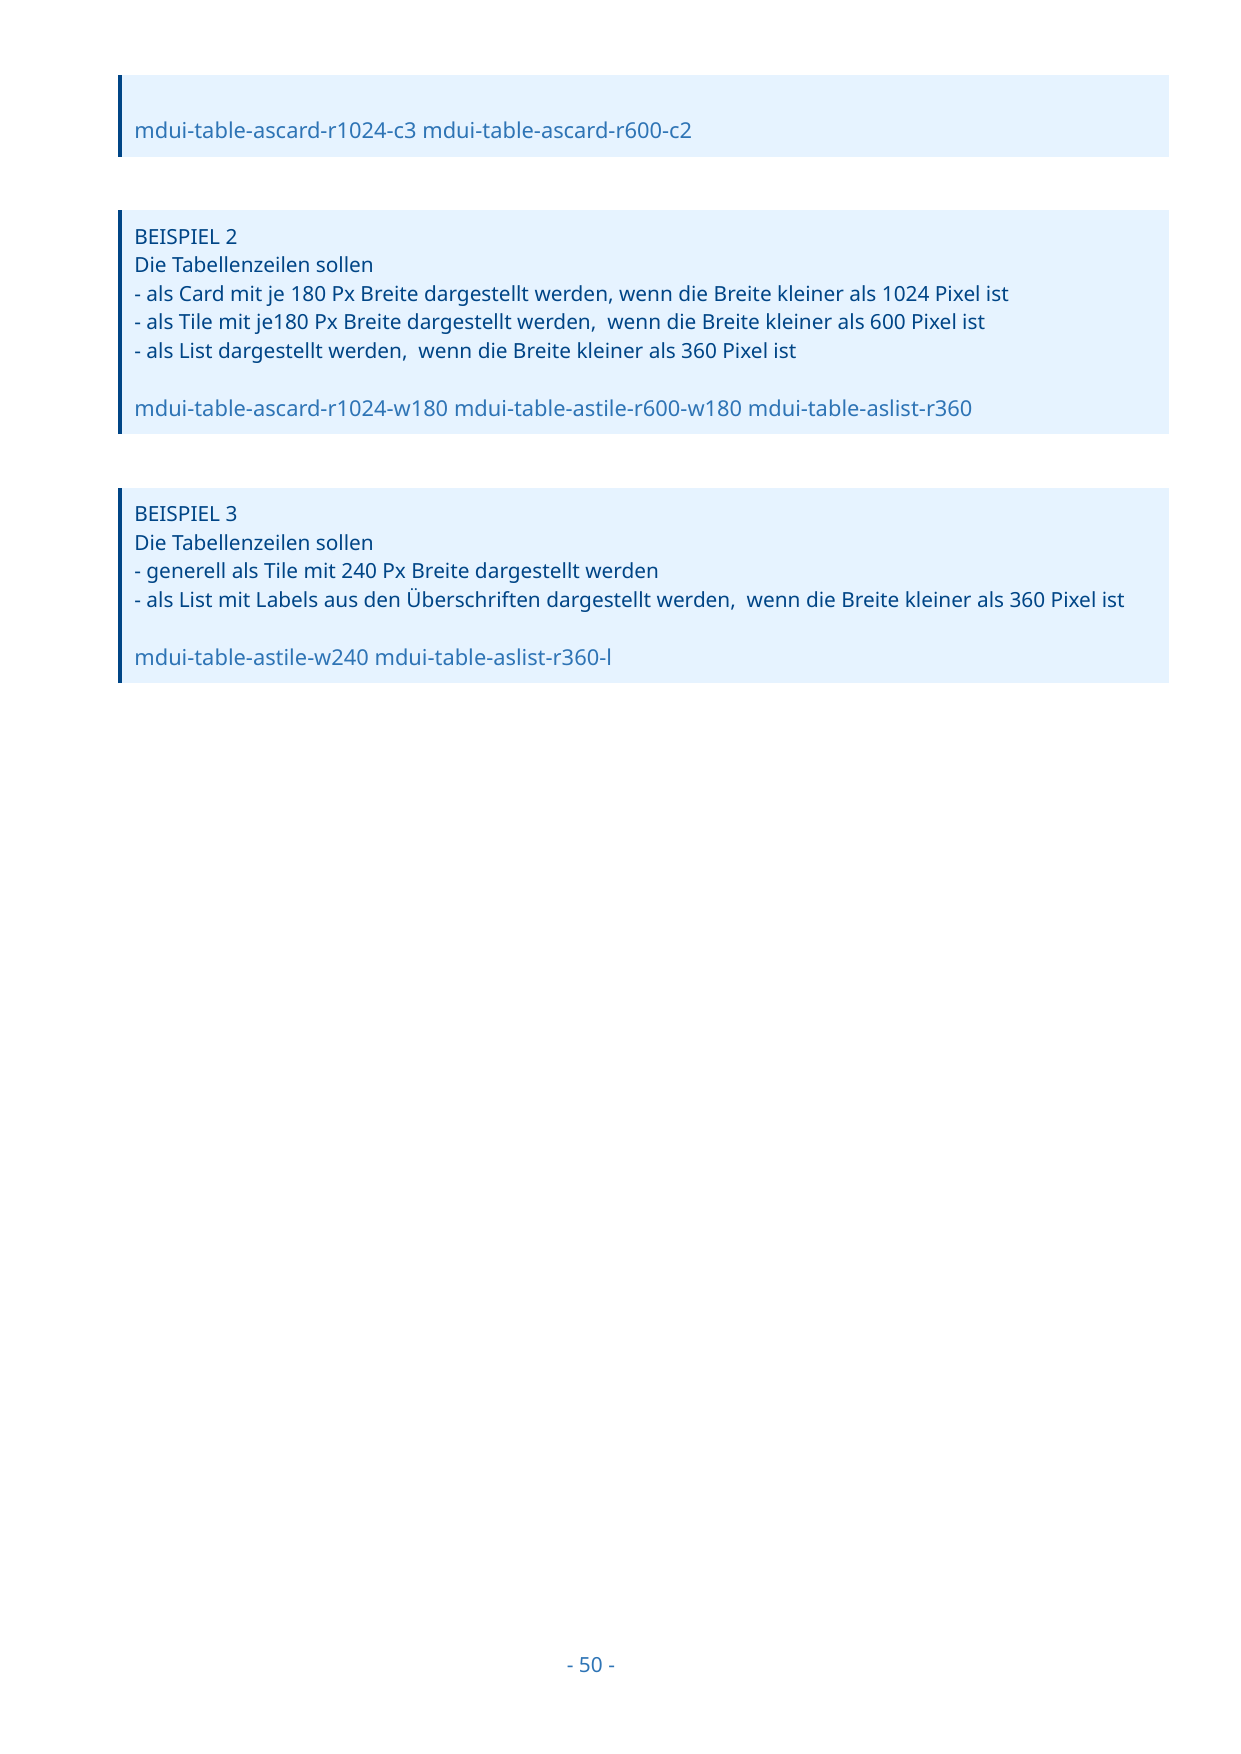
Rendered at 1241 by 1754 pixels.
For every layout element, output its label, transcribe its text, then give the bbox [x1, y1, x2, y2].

text BEISPIEL 2 Die Tabellenzeilen sollen - als Card mit je 180 Px Breite dargestellt werden, wenn die Breite kleiner als 1024 Pixel ist - als Tile mit je180 Px Breite dargestellt werden, wenn die Breite kleiner als 600 Pixel ist - als List dargestellt werden, wenn die Breite kleiner als 360 Pixel ist mdui-table-ascard-r1024-w180 mdui-table-astile-r600-w180 mdui-table-aslist-r360 [122, 210, 1169, 434]
text BEISPIEL 3 Die Tabellenzeilen sollen - generell als Tile mit 240 Px Breite dargestellt werden - als List mit Labels aus den Überschriften dargestellt werden, wenn die Breite kleiner als 360 Pixel ist mdui-table-astile-w240 mdui-table-aslist-r360-l [122, 488, 1169, 683]
text mdui-table-ascard-r1024-c3 mdui-table-ascard-r600-c2 [122, 75, 1169, 157]
